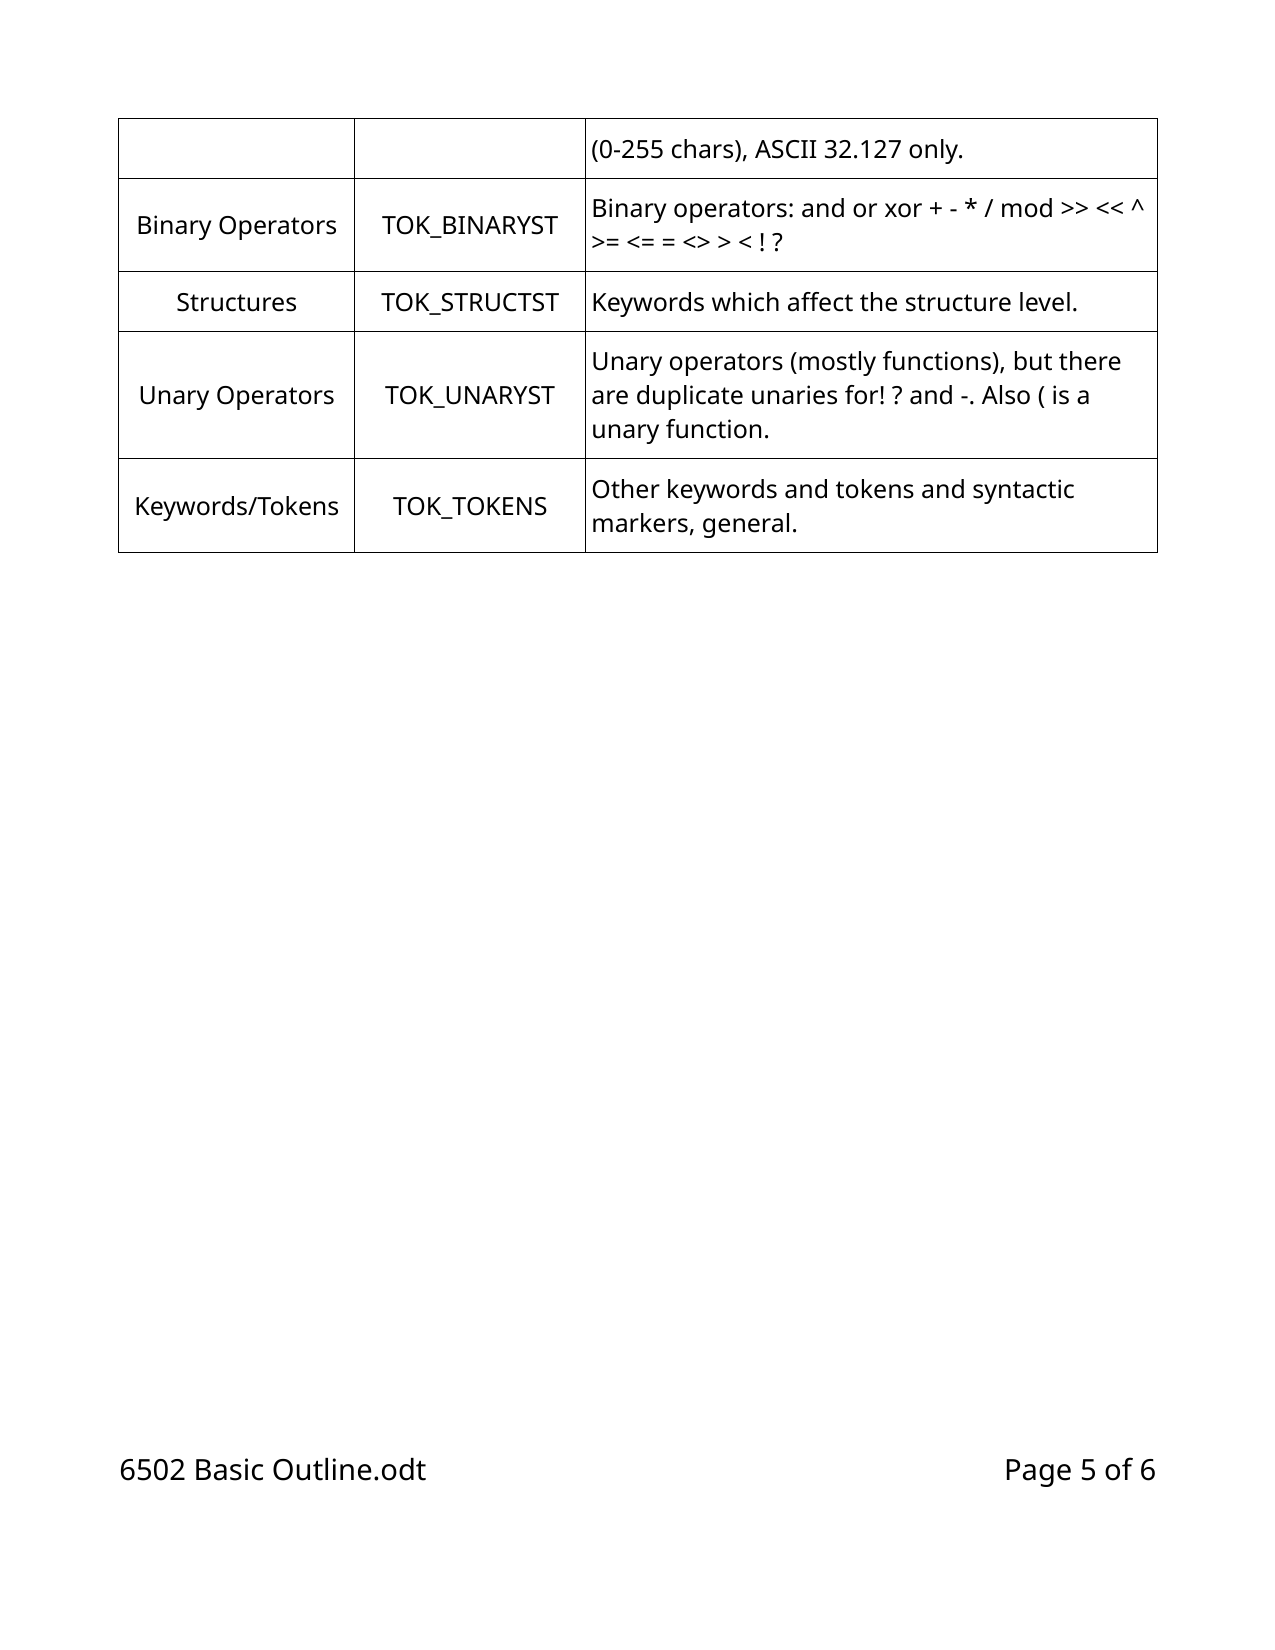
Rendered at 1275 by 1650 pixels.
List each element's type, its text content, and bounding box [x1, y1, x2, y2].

table_cell Keywords which affect the structure level. [586, 272, 1157, 331]
table_cell [355, 119, 585, 178]
table_cell Keywords/Tokens [119, 459, 354, 552]
table_cell [119, 119, 354, 178]
table_cell Unary Operators [119, 332, 354, 458]
table_cell Other keywords and tokens and syntactic markers, general. [586, 459, 1157, 552]
table_cell TOK_BINARYST [355, 179, 585, 271]
table_cell TOK_UNARYST [355, 332, 585, 458]
table_cell Binary Operators [119, 179, 354, 271]
table_cell (0-255 chars), ASCII 32.127 only. [586, 119, 1157, 178]
table_cell TOK_TOKENS [355, 459, 585, 552]
table_cell TOK_STRUCTST [355, 272, 585, 331]
table_cell Binary operators: and or xor + - * / mod >> << ^ >= <= = <> > < ! ? [586, 179, 1157, 271]
table_cell Structures [119, 272, 354, 331]
table_cell Unary operators (mostly functions), but there are duplicate unaries for! ? and -. Also ( is a unary function. [586, 332, 1157, 458]
